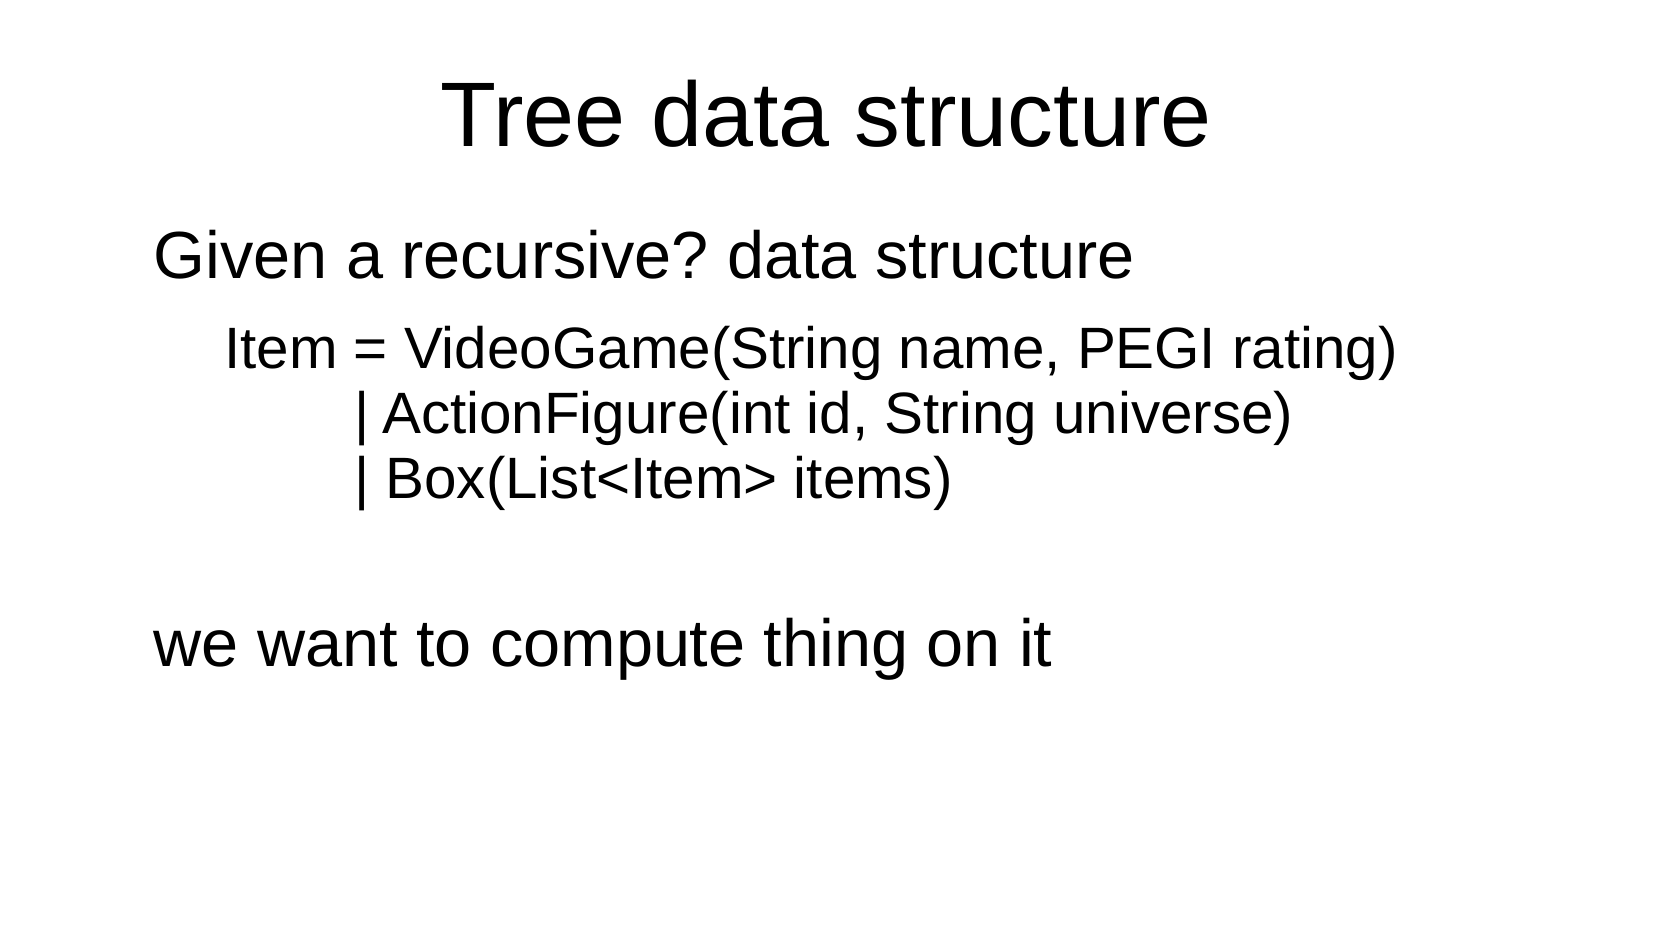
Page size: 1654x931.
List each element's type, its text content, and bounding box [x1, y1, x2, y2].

title Tree data structure [82, 37, 1571, 193]
list Given a recursive? data structure Item = VideoGame(String name, PEGI rating) | ActionFigure(int id, String universe) | Box(List<Item> items) we want to compute thing on it [82, 217, 1571, 826]
